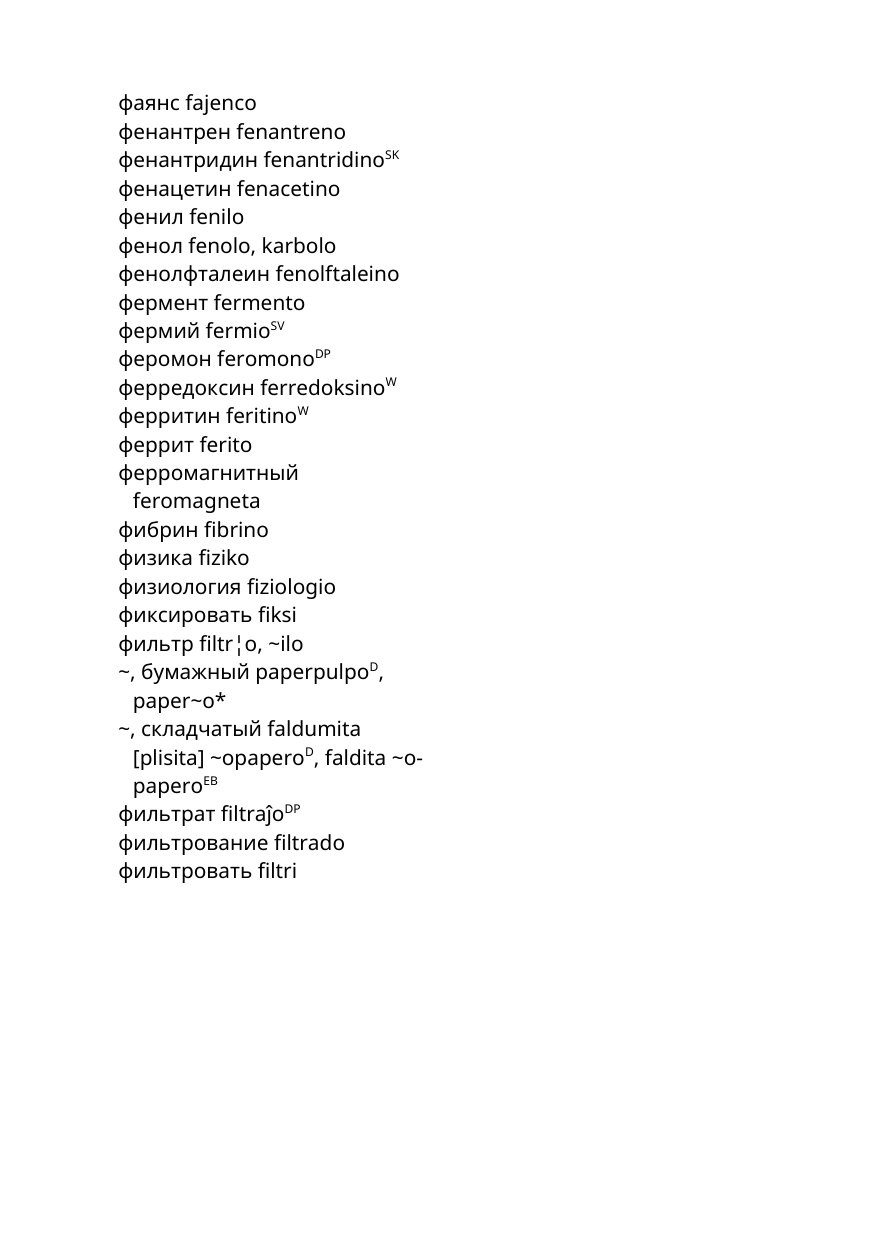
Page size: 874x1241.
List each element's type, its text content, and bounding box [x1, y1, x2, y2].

text фибрин fibrino [118, 515, 431, 543]
text фермий fermioSV [118, 316, 431, 344]
text физика fiziko [118, 543, 431, 572]
text фильтр filtr¦o, ~ilo [118, 629, 431, 657]
text фиксировать fiksi [118, 600, 431, 629]
text фенацетин fenacetino [118, 174, 431, 202]
text фенолфталеин fenolftaleino [118, 259, 431, 288]
text фенантридин fenantridinoSK [118, 145, 431, 174]
text фенантрен fenantreno [118, 117, 431, 145]
text физиология fiziologio [118, 572, 431, 600]
text фермент fermento [118, 288, 431, 316]
text фильтрование filtrado [118, 828, 431, 856]
text фаянс fajenco [118, 88, 431, 117]
text фенол fenolo, karbolo [118, 231, 431, 259]
text ферромагнитный feromagneta [118, 458, 431, 515]
text фенил fenilo [118, 202, 431, 231]
text ферредоксин ferredoksinoW [118, 373, 431, 401]
text фильтрат filtraĵoDP [118, 799, 431, 828]
text феромон feromonoDP [118, 344, 431, 373]
text ферритин feritinoW [118, 401, 431, 430]
text ~, бумажный paperpulpoD, paper~o* [118, 657, 431, 714]
text ~, складчатый faldumita [plisita] ~opaperoD, faldita ~o-paperoEB [118, 714, 431, 799]
text феррит ferito [118, 430, 431, 458]
text фильтровать filtri [118, 856, 431, 885]
